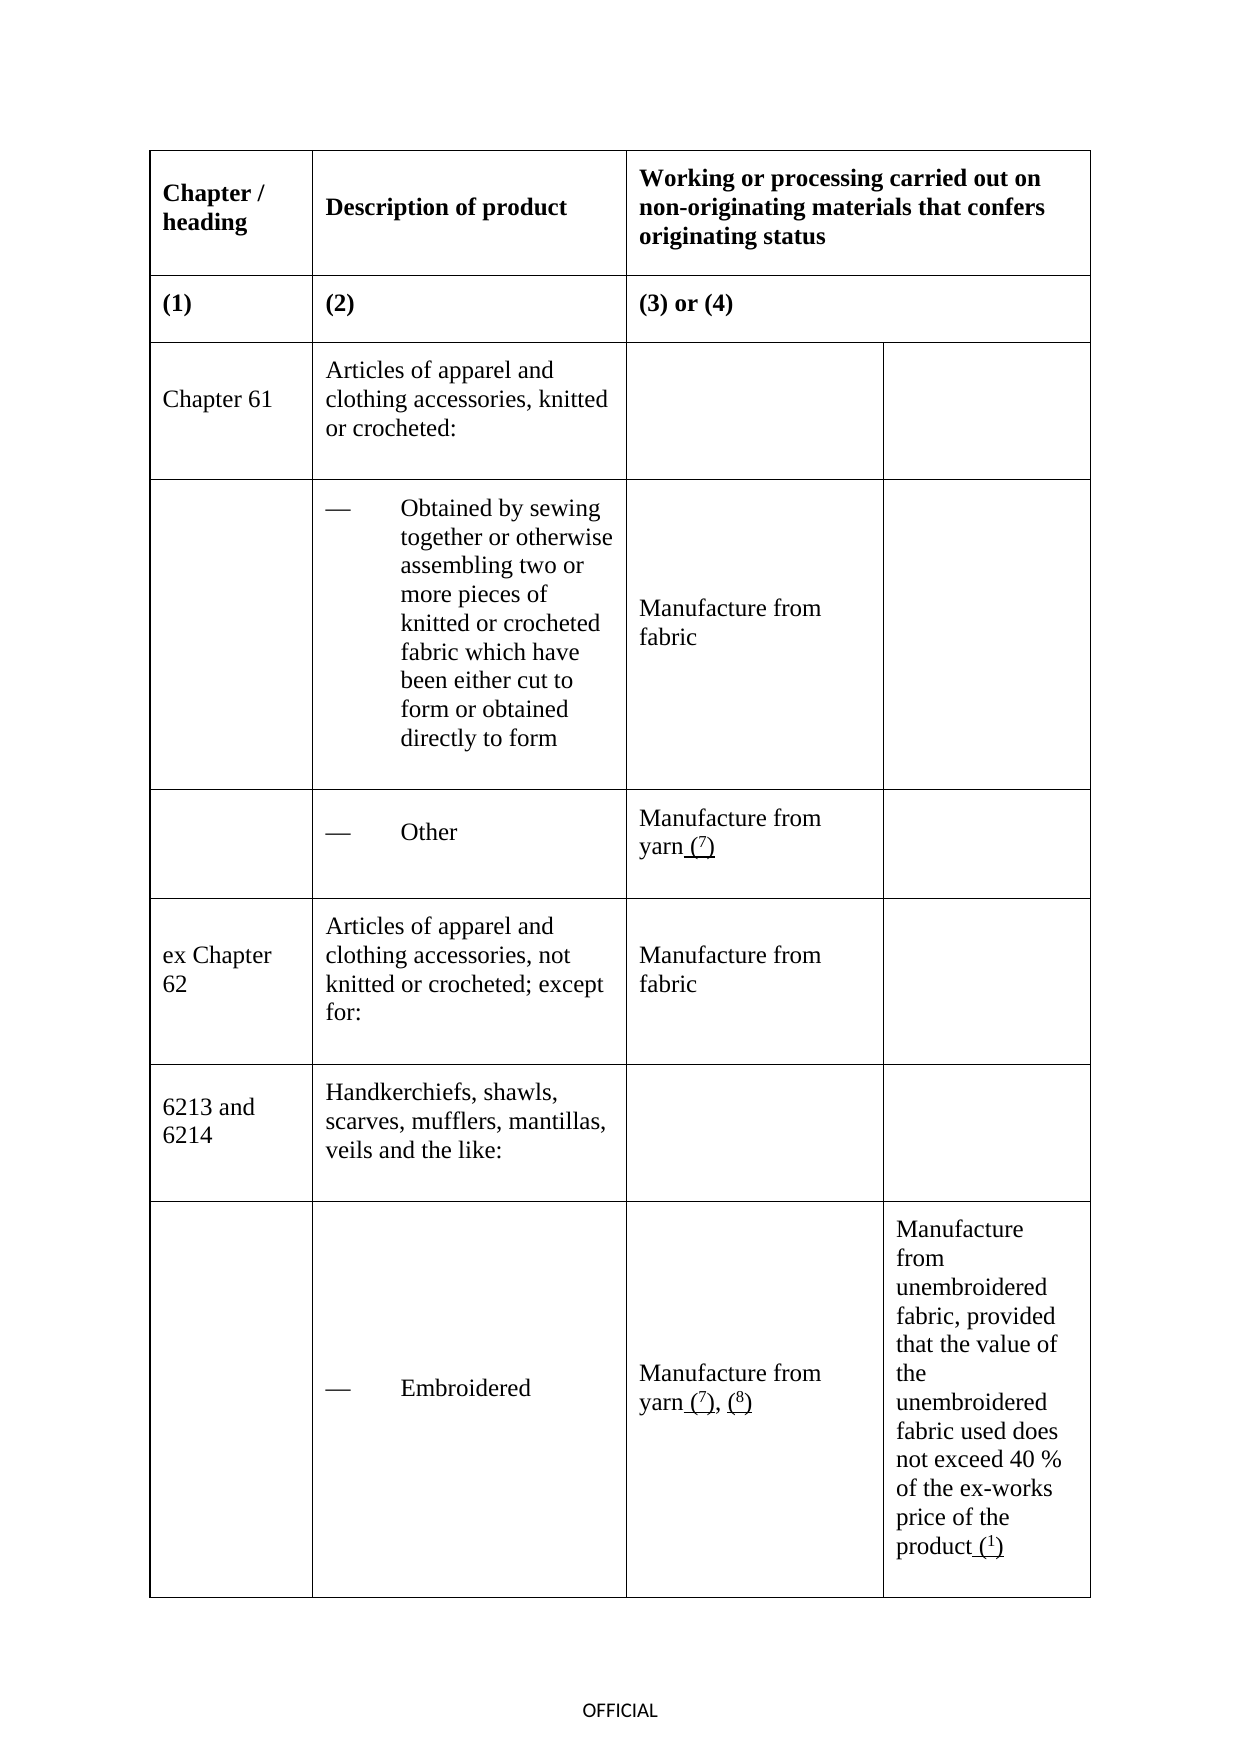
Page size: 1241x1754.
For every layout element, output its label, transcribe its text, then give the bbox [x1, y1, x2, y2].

table_cell [884, 790, 1090, 898]
table_cell Articles of apparel and clothing accessories, knitted or crocheted: [313, 343, 626, 479]
table_cell [627, 1065, 883, 1201]
table_cell (3) or (4) [627, 276, 1090, 342]
table_header Description of product [313, 151, 626, 275]
table_cell [151, 790, 312, 898]
table_cell [884, 343, 1090, 479]
table_cell (2) [313, 276, 626, 342]
table_cell Manufacture from yarn (7), (8) [627, 1202, 883, 1597]
table_cell [884, 1065, 1090, 1201]
table_cell [884, 899, 1090, 1064]
table_cell Manufacture from fabric [627, 899, 883, 1064]
table_cell 6213 and 6214 [151, 1065, 312, 1201]
table_cell [151, 480, 312, 789]
table_cell Manufacture from unembroidered fabric, provided that the value of the unembroidered fabric used does not exceed 40 % of the ex‐works price of the product (1) [884, 1202, 1090, 1597]
table_cell (1) [151, 276, 312, 342]
table_cell Manufacture from yarn (7) [627, 790, 883, 898]
table_cell ex Chapter 62 [151, 899, 312, 1064]
table_cell — Other [313, 790, 626, 898]
table_cell Manufacture from fabric [627, 480, 883, 789]
table_cell Handkerchiefs, shawls, scarves, mufflers, mantillas, veils and the like: [313, 1065, 626, 1201]
table_cell Chapter 61 [151, 343, 312, 479]
table_cell [151, 1202, 312, 1597]
table_cell — Embroidered [313, 1202, 626, 1597]
table_cell — Obtained by sewing together or otherwise assembling two or more pieces of knitted or crocheted fabric which have been either cut to form or obtained directly to form [313, 480, 626, 789]
table_header Chapter / heading [151, 151, 312, 275]
table_cell [884, 480, 1090, 789]
table_header Working or processing carried out on non‐originating materials that confers originating status [627, 151, 1090, 275]
table_cell [627, 343, 883, 479]
table_cell Articles of apparel and clothing accessories, not knitted or crocheted; except for: [313, 899, 626, 1064]
